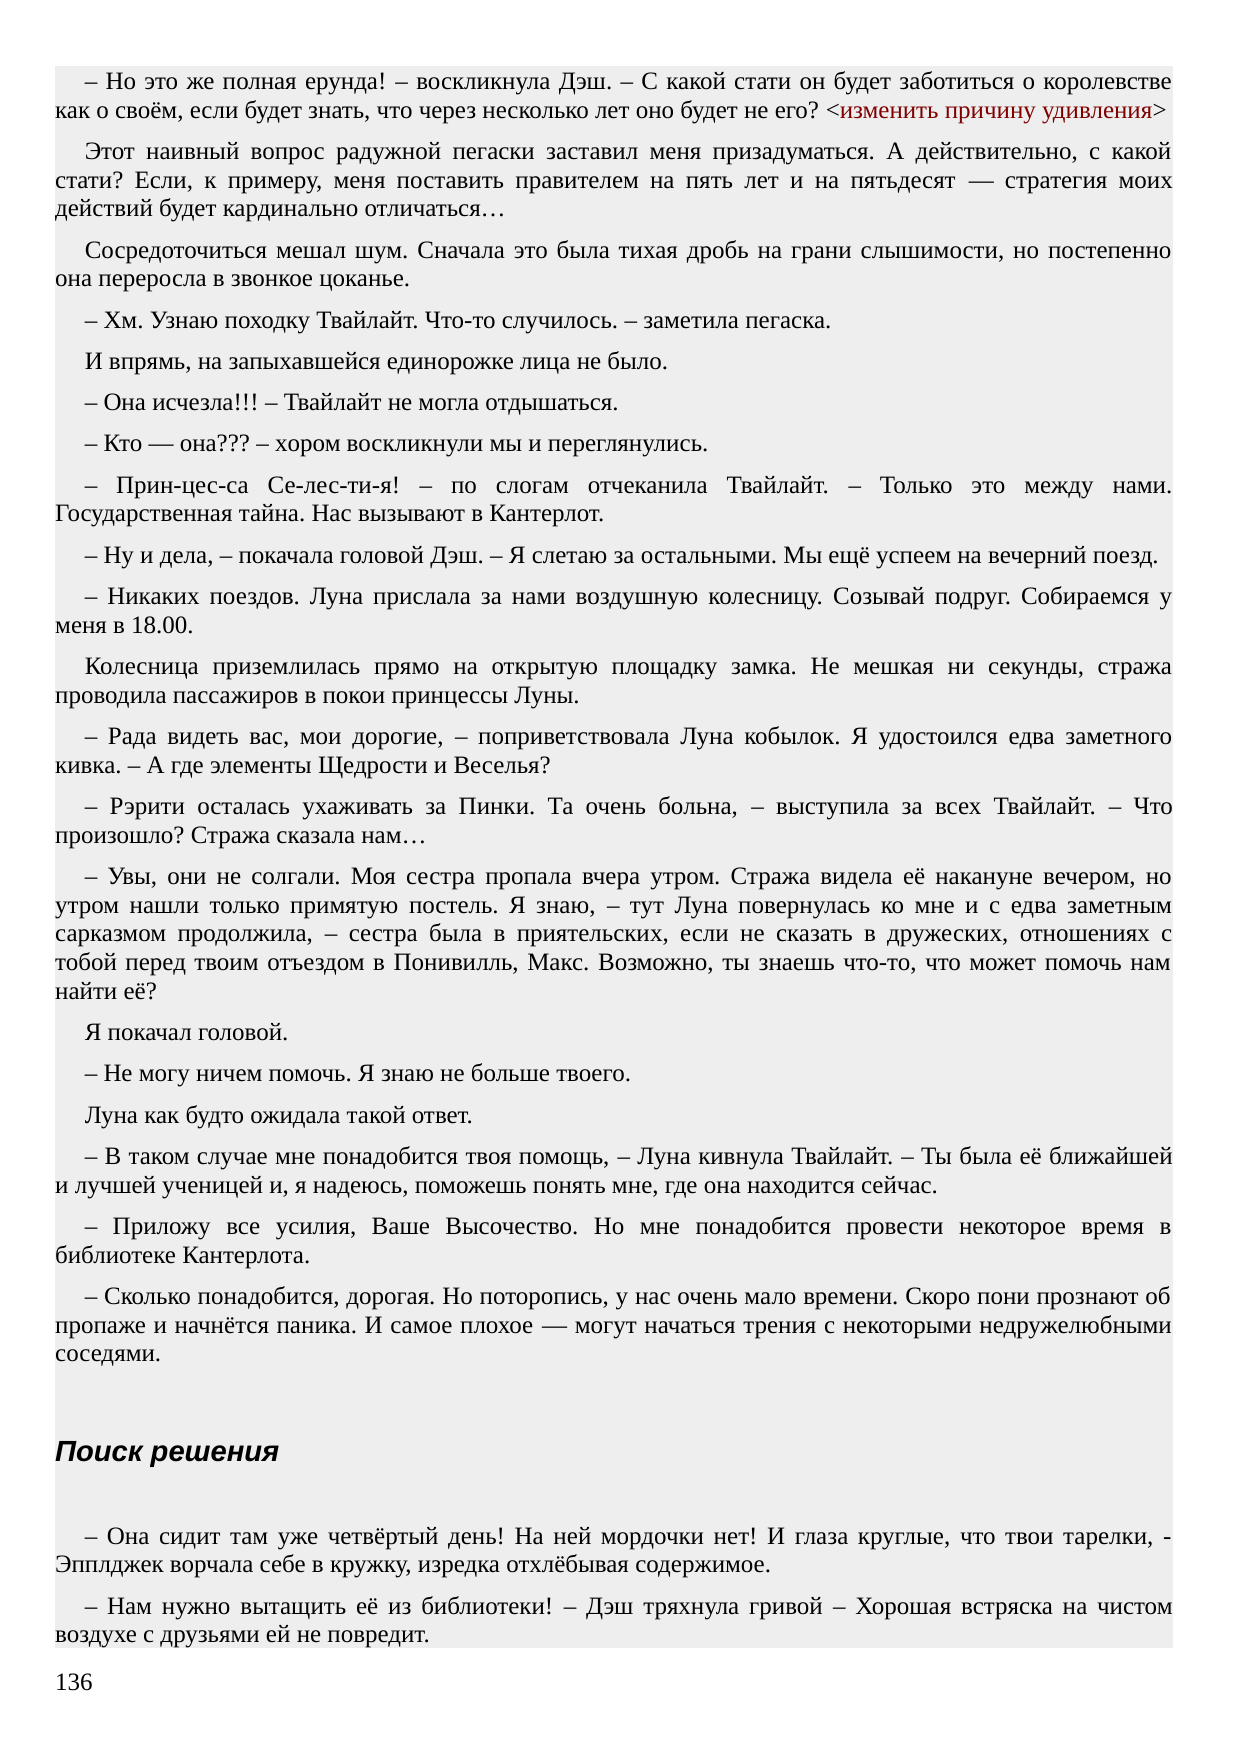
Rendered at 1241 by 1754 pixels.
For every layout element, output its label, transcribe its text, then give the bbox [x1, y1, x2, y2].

text – Прин-цес-са Се-лес-ти-я! – по слогам отчеканила Твайлайт. – Только это между нами. Государственная тайна. Нас вызывают в Кантерлот. [55, 470, 1173, 527]
text – Рада видеть вас, мои дорогие, – поприветствовала Луна кобылок. Я удостоился едва заметного кивка. – А где элементы Щедрости и Веселья? [55, 721, 1173, 778]
text – Не могу ничем помочь. Я знаю не больше твоего. [55, 1058, 1173, 1087]
text – Сколько понадобится, дорогая. Но поторопись, у нас очень мало времени. Скоро пони прознают об пропаже и начнётся паника. И самое плохое — могут начаться трения с некоторыми недружелюбными соседями. [55, 1281, 1173, 1367]
text – Она сидит там уже четвёртый день! На ней мордочки нет! И глаза круглые, что твои тарелки, - Эпплджек ворчала себе в кружку, изредка отхлёбывая содержимое. [55, 1521, 1173, 1578]
text – Она исчезла!!! – Твайлайт не могла отдышаться. [55, 387, 1173, 416]
text – Но это же полная ерунда! – воскликнула Дэш. – С какой стати он будет заботиться о королевстве как о своём, если будет знать, что через несколько лет оно будет не его? <изменить причину удивления> [55, 66, 1173, 123]
text И впрямь, на запыхавшейся единорожке лица не было. [55, 346, 1173, 375]
text – Приложу все усилия, Ваше Высочество. Но мне понадобится провести некоторое время в библиотеке Кантерлота. [55, 1211, 1173, 1268]
text – Ну и дела, – покачала головой Дэш. – Я слетаю за остальными. Мы ещё успеем на вечерний поезд. [55, 540, 1173, 568]
text Луна как будто ожидала такой ответ. [55, 1100, 1173, 1128]
text Сосредоточиться мешал шум. Сначала это была тихая дробь на грани слышимости, но постепенно она переросла в звонкое цоканье. [55, 235, 1173, 292]
text Колесница приземлилась прямо на открытую площадку замка. Не мешкая ни секунды, стража проводила пассажиров в покои принцессы Луны. [55, 651, 1173, 708]
subtitle Поиск решения [55, 1433, 1173, 1467]
text Этот наивный вопрос радужной пегаски заставил меня призадуматься. А действительно, с какой стати? Если, к примеру, меня поставить правителем на пять лет и на пятьдесят — стратегия моих действий будет кардинально отличаться… [55, 136, 1173, 222]
text – Кто — она??? – хором воскликнули мы и переглянулись. [55, 428, 1173, 457]
text – Рэрити осталась ухаживать за Пинки. Та очень больна, – выступила за всех Твайлайт. – Что произошло? Стража сказала нам… [55, 791, 1173, 848]
text – Увы, они не солгали. Моя сестра пропала вчера утром. Стража видела её накануне вечером, но утром нашли только примятую постель. Я знаю, – тут Луна повернулась ко мне и с едва заметным сарказмом продолжила, – сестра была в приятельских, если не сказать в дружеских, отношениях с тобой перед твоим отъездом в Понивилль, Макс. Возможно, ты знаешь что-то, что может помочь нам найти её? [55, 861, 1173, 1005]
text – Никаких поездов. Луна прислала за нами воздушную колесницу. Созывай подруг. Собираемся у меня в 18.00. [55, 581, 1173, 638]
text – Хм. Узнаю походку Твайлайт. Что-то случилось. – заметила пегаска. [55, 305, 1173, 333]
text – В таком случае мне понадобится твоя помощь, – Луна кивнула Твайлайт. – Ты была её ближайшей и лучшей ученицей и, я надеюсь, поможешь понять мне, где она находится сейчас. [55, 1141, 1173, 1198]
text Я покачал головой. [55, 1017, 1173, 1046]
text – Нам нужно вытащить её из библиотеки! – Дэш тряхнула гривой – Хорошая встряска на чистом воздухе с друзьями ей не повредит. [55, 1591, 1173, 1648]
